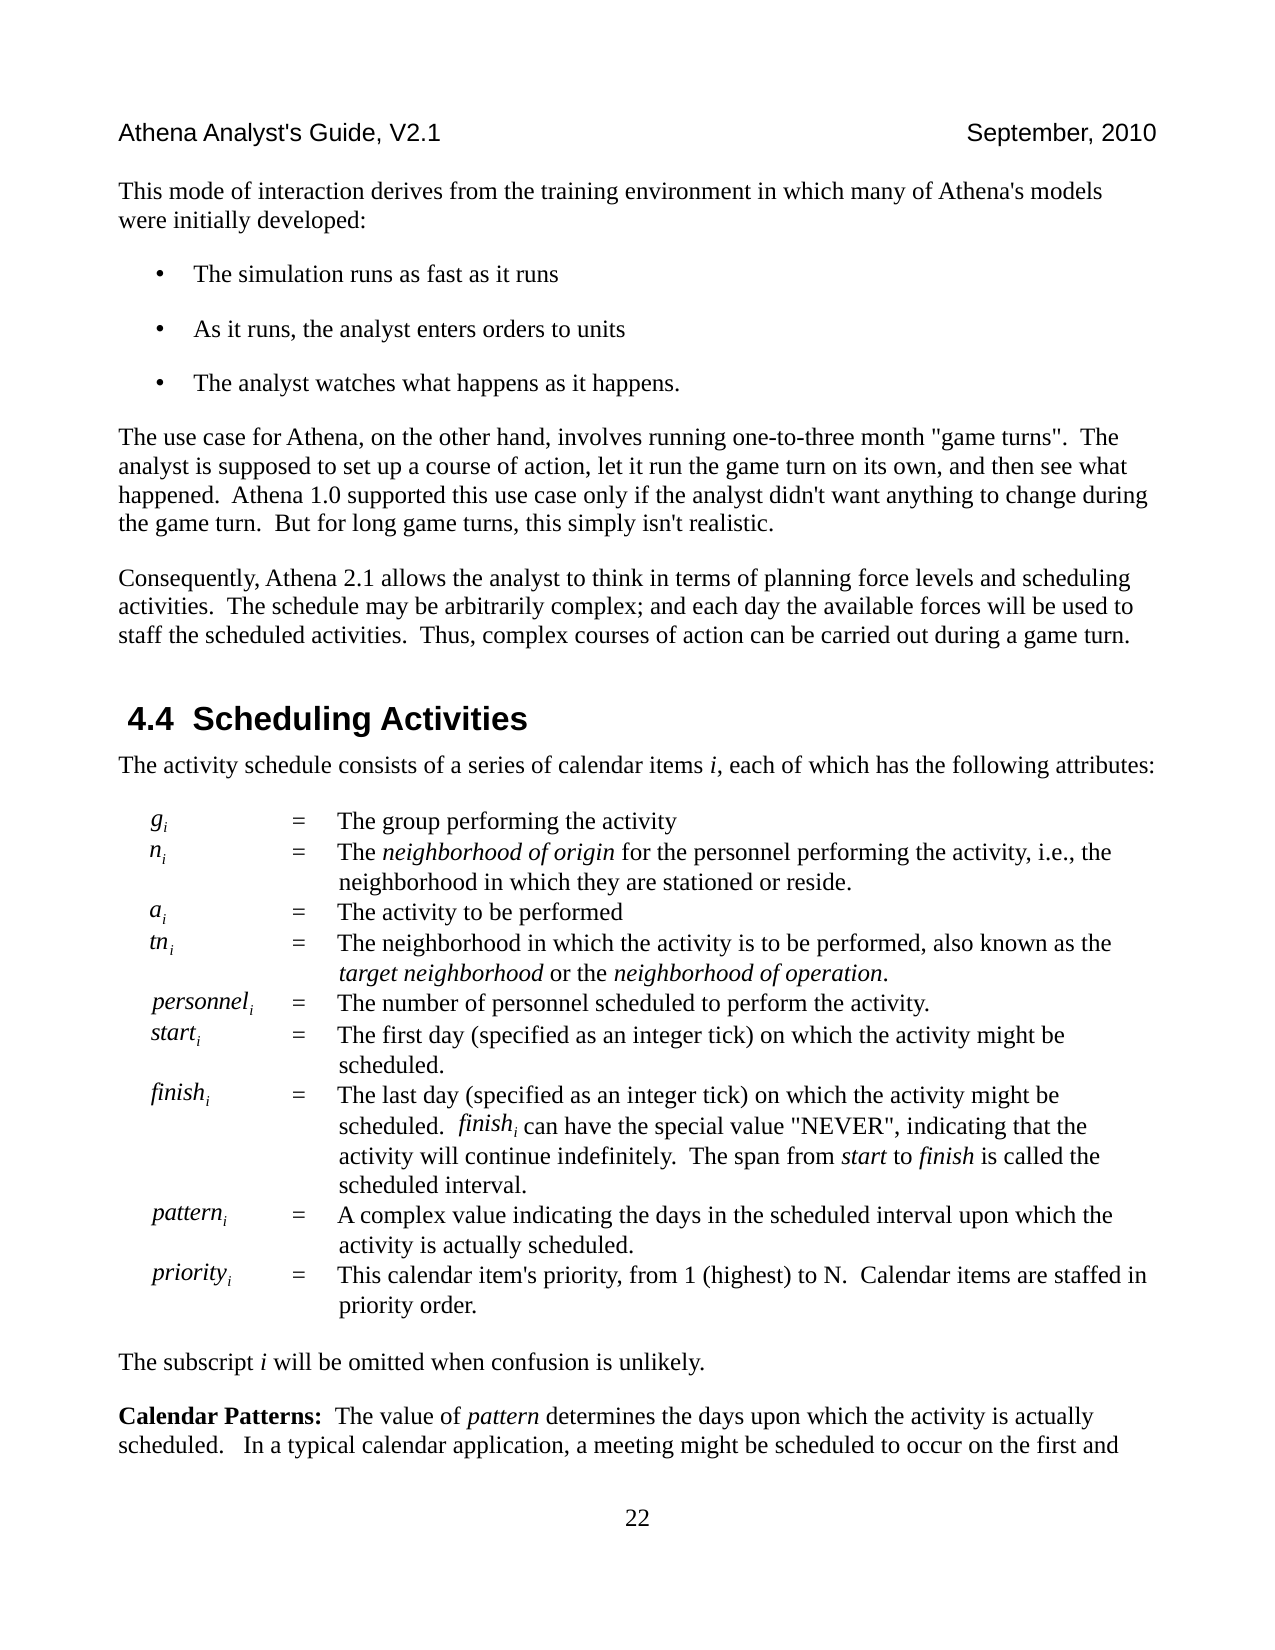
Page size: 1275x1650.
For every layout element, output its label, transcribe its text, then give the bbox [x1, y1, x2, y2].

text = The neighborhood in which the activity is to be performed, also known as the target neighborhood or the neighborhood of operation. [149, 927, 1157, 987]
list The analyst watches what happens as it happens. [156, 368, 1157, 397]
text Calendar Patterns: The value of pattern determines the days upon which the activity is actually scheduled. In a typical calendar application, a meeting might be scheduled to occur on the first and [118, 1401, 1157, 1459]
list As it runs, the analyst enters orders to units [156, 314, 1157, 342]
subtitle Scheduling Activities [118, 699, 1157, 738]
text = The neighborhood of origin for the personnel performing the activity, i.e., the neighborhood in which they are stationed or reside. [149, 836, 1157, 896]
text This mode of interaction derives from the training environment in which many of Athena's models were initially developed: [118, 176, 1157, 234]
list The simulation runs as fast as it runs [156, 259, 1157, 288]
text The use case for Athena, on the other hand, involves running one-to-three month "game turns". The analyst is supposed to set up a course of action, let it run the game turn on its own, and then see what happened. Athena 1.0 supported this use case only if the analyst didn't want anything to change during the game turn. But for long game turns, this simply isn't realistic. [118, 422, 1157, 537]
text = The number of personnel scheduled to perform the activity. [149, 987, 1157, 1018]
text Consequently, Athena 2.1 allows the analyst to think in terms of planning force levels and scheduling activities. The schedule may be arbitrarily complex; and each day the available forces will be used to staff the scheduled activities. Thus, complex courses of action can be carried out during a game turn. [118, 563, 1157, 649]
text = The group performing the activity [149, 805, 1157, 836]
text The activity schedule consists of a series of calendar items i, each of which has the following attributes: [118, 750, 1157, 779]
text = This calendar item's priority, from 1 (highest) to N. Calendar items are staffed in priority order. [149, 1258, 1157, 1318]
text The subscript i will be omitted when confusion is unlikely. [118, 1347, 1157, 1376]
text = A complex value indicating the days in the scheduled interval upon which the activity is actually scheduled. [149, 1198, 1157, 1258]
text = The first day (specified as an integer tick) on which the activity might be scheduled. [149, 1018, 1157, 1078]
text = The last day (specified as an integer tick) on which the activity might be scheduled. can have the special value "NEVER", indicating that the activity will continue indefinitely. The span from start to finish is called the scheduled interval. [149, 1078, 1157, 1198]
text = The activity to be performed [149, 896, 1157, 927]
